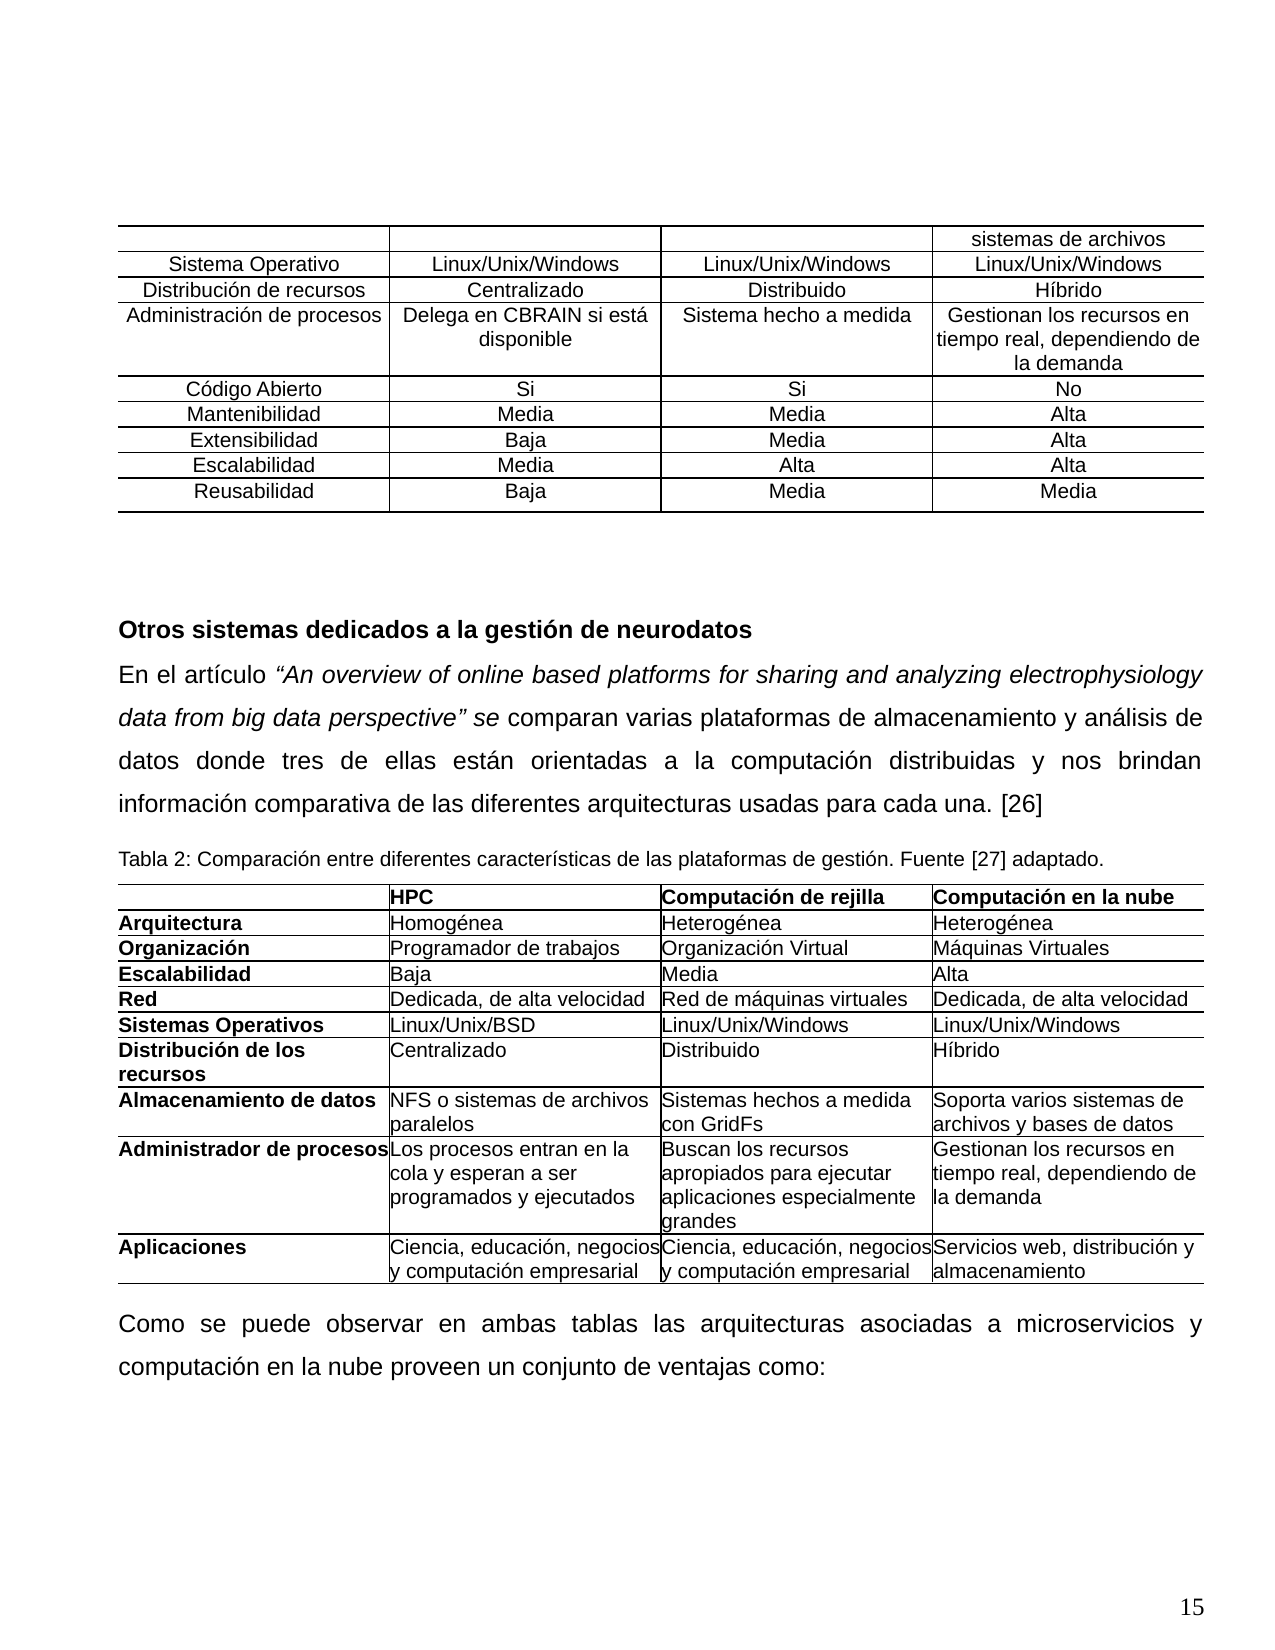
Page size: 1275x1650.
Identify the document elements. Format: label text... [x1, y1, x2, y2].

table_cell Media [662, 479, 932, 511]
table_cell Si [662, 377, 932, 401]
table_cell Media [662, 402, 932, 426]
table_cell Servicios web, distribución y almacenamiento [933, 1235, 1204, 1282]
table_header Computación en la nube [933, 885, 1204, 909]
table_cell Linux/Unix/Windows [662, 252, 932, 276]
table_cell Programador de trabajos [390, 936, 660, 960]
table_cell NFS o sistemas de archivos paralelos [390, 1088, 660, 1136]
table_cell Sistema Operativo [118, 252, 389, 276]
table_cell Distribución de los recursos [118, 1038, 389, 1086]
table_header Computación de rejilla [662, 885, 932, 909]
table_cell Linux/Unix/Windows [933, 252, 1204, 276]
table_cell Arquitectura [118, 911, 389, 934]
table_cell Linux/Unix/Windows [933, 1013, 1204, 1037]
table_cell [662, 227, 932, 251]
table_cell Sistema hecho a medida [662, 303, 932, 375]
table_cell Si [390, 377, 660, 401]
table_cell Linux/Unix/Windows [390, 252, 660, 276]
table_cell Alta [933, 962, 1204, 986]
table_cell Alta [662, 453, 932, 477]
table_cell Red de máquinas virtuales [662, 987, 932, 1011]
table_cell Heterogénea [662, 911, 932, 934]
table_cell No [933, 377, 1204, 401]
table_cell Reusabilidad [118, 479, 389, 511]
table_cell Media [390, 453, 660, 477]
table_cell Delega en CBRAIN si está disponible [390, 303, 660, 375]
table_cell Dedicada, de alta velocidad [933, 987, 1204, 1011]
table_cell Extensibilidad [118, 428, 389, 452]
table_cell Alta [933, 402, 1204, 426]
table_cell Ciencia, educación, negocios y computación empresarial [662, 1235, 932, 1282]
table_cell Organización Virtual [662, 936, 932, 960]
table_cell Ciencia, educación, negocios y computación empresarial [390, 1235, 660, 1282]
table_cell Baja [390, 962, 660, 986]
table_cell Sistemas hechos a medida con GridFs [662, 1088, 932, 1136]
table_cell Linux/Unix/Windows [662, 1013, 932, 1037]
table_cell Administración de procesos [118, 303, 389, 375]
table_cell Baja [390, 479, 660, 511]
table_cell Red [118, 987, 389, 1011]
table_cell Media [933, 479, 1204, 511]
table_cell Gestionan los recursos en tiempo real, dependiendo de la demanda [933, 1137, 1204, 1233]
table_cell Homogénea [390, 911, 660, 934]
table_cell Alta [933, 428, 1204, 452]
table_cell Distribuido [662, 278, 932, 302]
table_cell Soporta varios sistemas de archivos y bases de datos [933, 1088, 1204, 1136]
table_cell Centralizado [390, 278, 660, 302]
table_cell Máquinas Virtuales [933, 936, 1204, 960]
table_cell Heterogénea [933, 911, 1204, 934]
table_cell Escalabilidad [118, 962, 389, 986]
table_cell Media [390, 402, 660, 426]
table_header [118, 885, 389, 909]
table_cell Sistemas Operativos [118, 1013, 389, 1037]
table_cell Distribuido [662, 1038, 932, 1086]
subtitle Otros sistemas dedicados a la gestión de neurodatos [118, 615, 1204, 644]
table_cell Centralizado [390, 1038, 660, 1086]
text Como se puede observar en ambas tablas las arquitecturas asociadas a microservicios y computación en la nube proveen un conjunto de ventajas como: [118, 1309, 1204, 1381]
table_cell sistemas de archivos [933, 227, 1204, 251]
table_header HPC [390, 885, 660, 909]
table_cell Escalabilidad [118, 453, 389, 477]
table_cell Media [662, 962, 932, 986]
text Tabla 2: Comparación entre diferentes características de las plataformas de gestión. Fuente [27] adaptado. [118, 847, 1204, 871]
table_cell [390, 227, 660, 251]
table_cell [118, 227, 389, 251]
text En el artículo “An overview of online based platforms for sharing and analyzing electrophysiology data from big data perspective” se comparan varias plataformas de almacenamiento y análisis de datos donde tres de ellas están orientadas a la computación distribuidas y nos brindan información comparativa de las diferentes arquitecturas usadas para cada una. [26] [118, 660, 1204, 818]
table_cell Media [662, 428, 932, 452]
table_cell Híbrido [933, 1038, 1204, 1086]
table_cell Los procesos entran en la cola y esperan a ser programados y ejecutados [390, 1137, 660, 1233]
table_cell Buscan los recursos apropiados para ejecutar aplicaciones especialmente grandes [662, 1137, 932, 1233]
table_cell Dedicada, de alta velocidad [390, 987, 660, 1011]
table_cell Código Abierto [118, 377, 389, 401]
table_cell Linux/Unix/BSD [390, 1013, 660, 1037]
table_cell Almacenamiento de datos [118, 1088, 389, 1136]
table_cell Administrador de procesos [118, 1137, 389, 1233]
table_cell Mantenibilidad [118, 402, 389, 426]
table_cell Alta [933, 453, 1204, 477]
table_cell Distribución de recursos [118, 278, 389, 302]
table_cell Gestionan los recursos en tiempo real, dependiendo de la demanda [933, 303, 1204, 375]
table_cell Aplicaciones [118, 1235, 389, 1282]
table_cell Híbrido [933, 278, 1204, 302]
table_cell Organización [118, 936, 389, 960]
table_cell Baja [390, 428, 660, 452]
